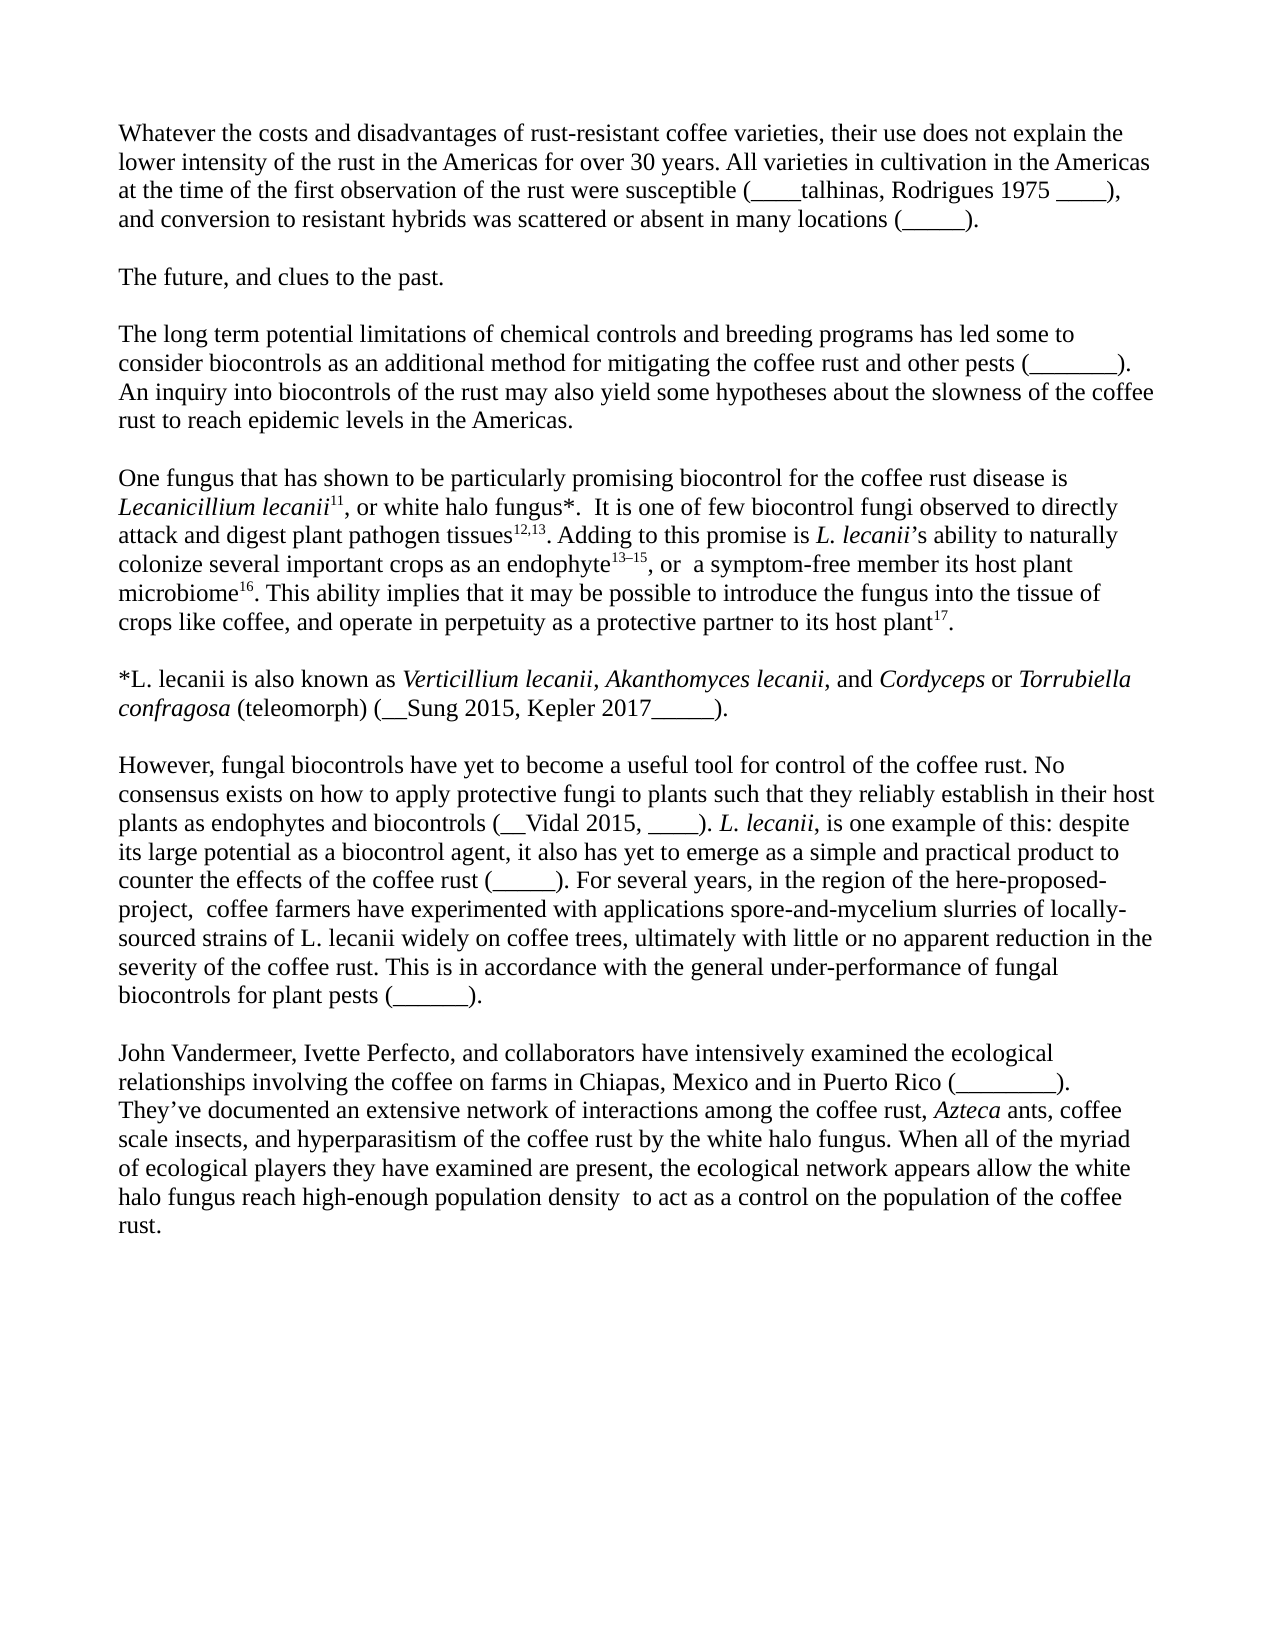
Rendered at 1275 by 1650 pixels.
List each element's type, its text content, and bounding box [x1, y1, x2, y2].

text The future, and clues to the past. [118, 262, 1157, 291]
text The long term potential limitations of chemical controls and breeding programs has led some to consider biocontrols as an additional method for mitigating the coffee rust and other pests (_______). An inquiry into biocontrols of the rust may also yield some hypotheses about the slowness of the coffee rust to reach epidemic levels in the Americas. [118, 319, 1157, 434]
text John Vandermeer, Ivette Perfecto, and collaborators have intensively examined the ecological relationships involving the coffee on farms in Chiapas, Mexico and in Puerto Rico (________). They’ve documented an extensive network of interactions among the coffee rust, Azteca ants, coffee scale insects, and hyperparasitism of the coffee rust by the white halo fungus. When all of the myriad of ecological players they have examined are present, the ecological network appears allow the white halo fungus reach high-enough population density to act as a control on the population of the coffee rust. [118, 1038, 1157, 1239]
text *L. lecanii is also known as Verticillium lecanii, Akanthomyces lecanii, and Cordyceps or Torrubiella confragosa (teleomorph) (__Sung 2015, Kepler 2017_____). [118, 664, 1157, 722]
text One fungus that has shown to be particularly promising biocontrol for the coffee rust disease is Lecanicillium lecanii11, or white halo fungus*. It is one of few biocontrol fungi observed to directly attack and digest plant pathogen tissues12,13. Adding to this promise is L. lecanii’s ability to naturally colonize several important crops as an endophyte13–15, or a symptom-free member its host plant microbiome16. This ability implies that it may be possible to introduce the fungus into the tissue of crops like coffee, and operate in perpetuity as a protective partner to its host plant17. [118, 463, 1157, 636]
text Whatever the costs and disadvantages of rust-resistant coffee varieties, their use does not explain the lower intensity of the rust in the Americas for over 30 years. All varieties in cultivation in the Americas at the time of the first observation of the rust were susceptible (____talhinas, Rodrigues 1975 ____), and conversion to resistant hybrids was scattered or absent in many locations (_____). [118, 118, 1157, 233]
text However, fungal biocontrols have yet to become a useful tool for control of the coffee rust. No consensus exists on how to apply protective fungi to plants such that they reliably establish in their host plants as endophytes and biocontrols (__Vidal 2015, ____). L. lecanii, is one example of this: despite its large potential as a biocontrol agent, it also has yet to emerge as a simple and practical product to counter the effects of the coffee rust (_____). For several years, in the region of the here-proposed-project, coffee farmers have experimented with applications spore-and-mycelium slurries of locally-sourced strains of L. lecanii widely on coffee trees, ultimately with little or no apparent reduction in the severity of the coffee rust. This is in accordance with the general under-performance of fungal biocontrols for plant pests (______). [118, 751, 1157, 1009]
